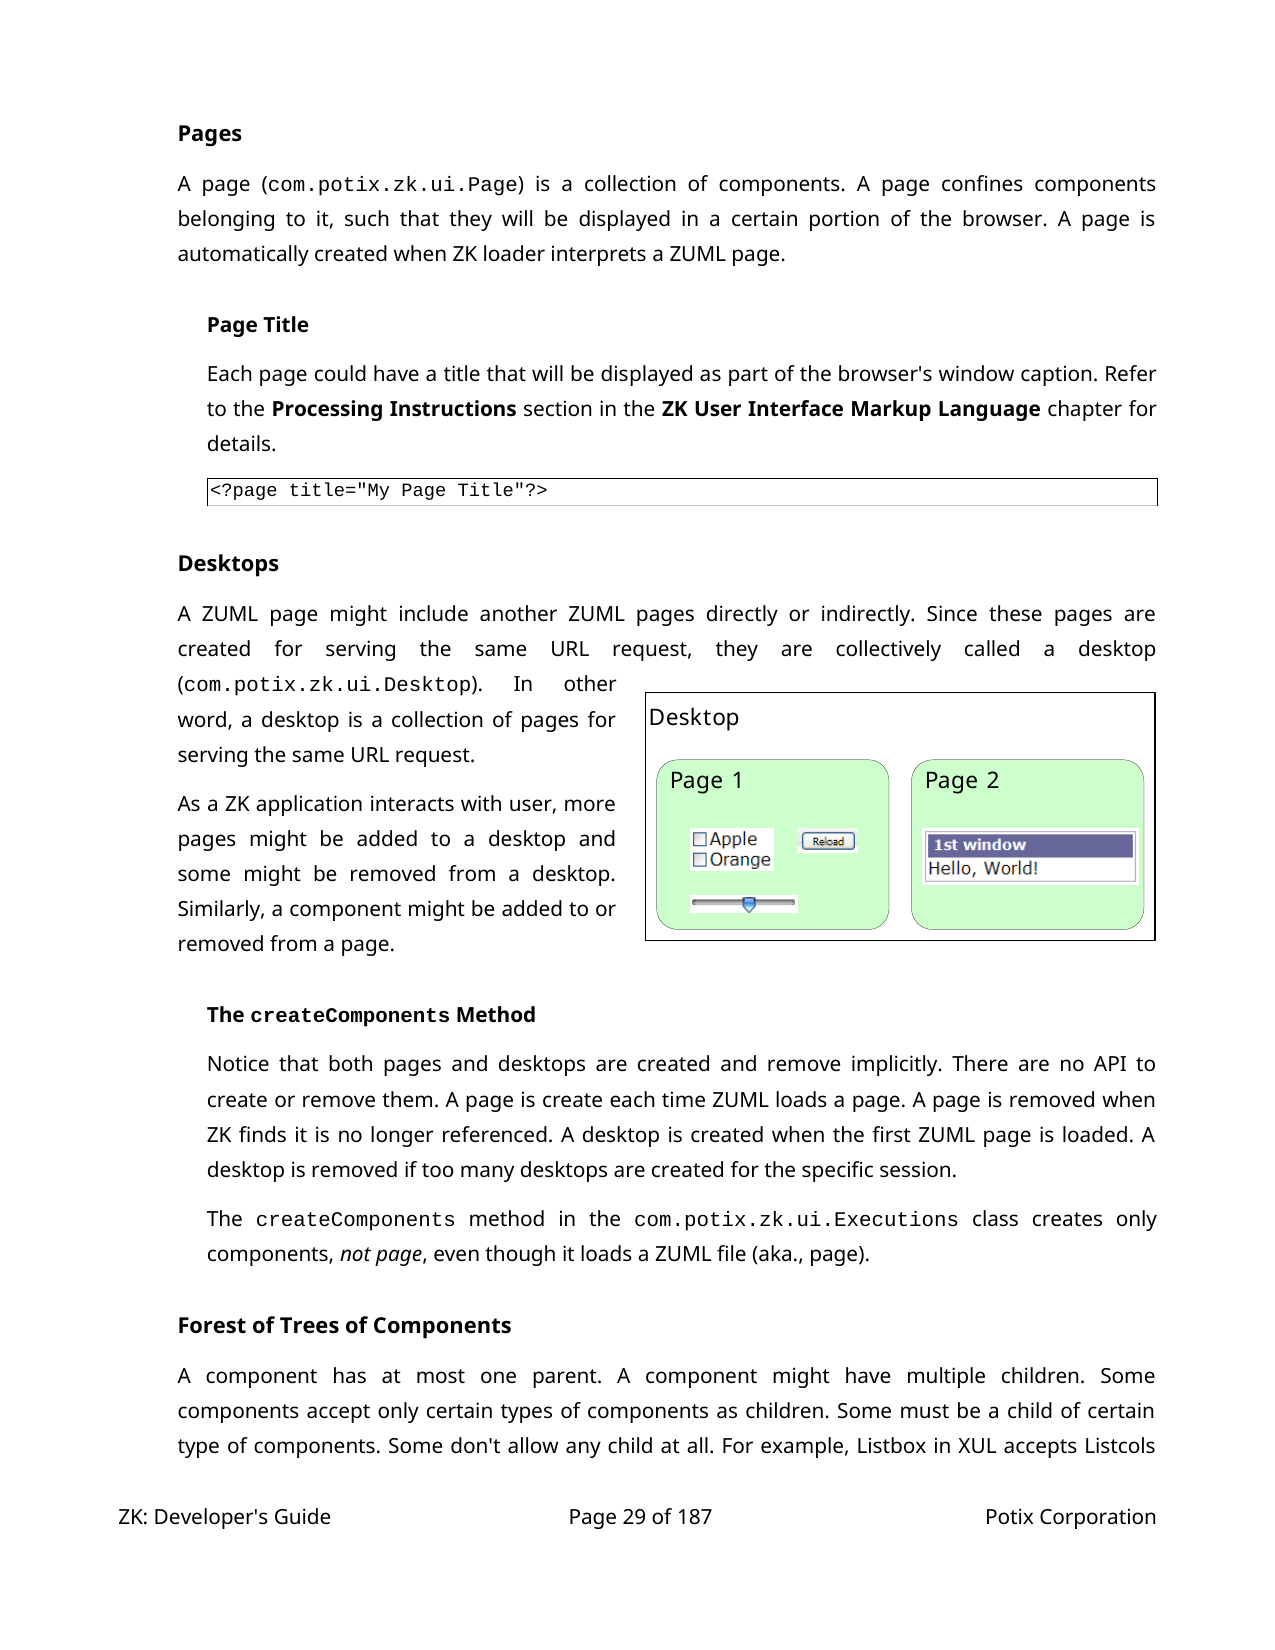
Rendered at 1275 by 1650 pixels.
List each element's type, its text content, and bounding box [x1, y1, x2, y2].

text <?page title="My Page Title"?> [208, 479, 1157, 505]
subtitle Pages [177, 118, 1157, 148]
text A ZUML page might include another ZUML pages directly or indirectly. Since these pages are created for serving the same URL request, they are collectively called a desktop (com.potix.zk.ui.Desktop). In other word, a desktop is a collection of pages for serving the same URL request. [177, 599, 1157, 768]
text Each page could have a title that will be displayed as part of the browser's window caption. Refer to the Processing Instructions section in the ZK User Interface Markup Language chapter for details. [207, 359, 1157, 458]
subtitle Page Title [207, 310, 1157, 338]
text Notice that both pages and desktops are created and remove implicitly. There are no API to create or remove them. A page is create each time ZUML loads a page. A page is removed when ZK finds it is no longer referenced. A desktop is created when the first ZUML page is loaded. A desktop is removed if too many desktops are created for the specific session. [207, 1049, 1157, 1183]
subtitle The createComponents Method [207, 1000, 1157, 1029]
subtitle Forest of Trees of Components [177, 1310, 1157, 1340]
text The createComponents method in the com.potix.zk.ui.Executions class creates only components, not page, even though it loads a ZUML file (aka., page). [207, 1204, 1157, 1268]
text A page (com.potix.zk.ui.Page) is a collection of components. A page confines components belonging to it, such that they will be displayed in a certain portion of the browser. A page is automatically created when ZK loader interprets a ZUML page. [177, 169, 1157, 268]
text As a ZK application interacts with user, more pages might be added to a desktop and some might be removed from a desktop. Similarly, a component might be added to or removed from a page. [177, 789, 1157, 958]
subtitle Desktops [177, 548, 1157, 578]
text A component has at most one parent. A component might have multiple children. Some components accept only certain types of components as children. Some must be a child of certain type of components. Some don't allow any child at all. For example, Listbox in XUL accepts Listcols [177, 1361, 1157, 1459]
